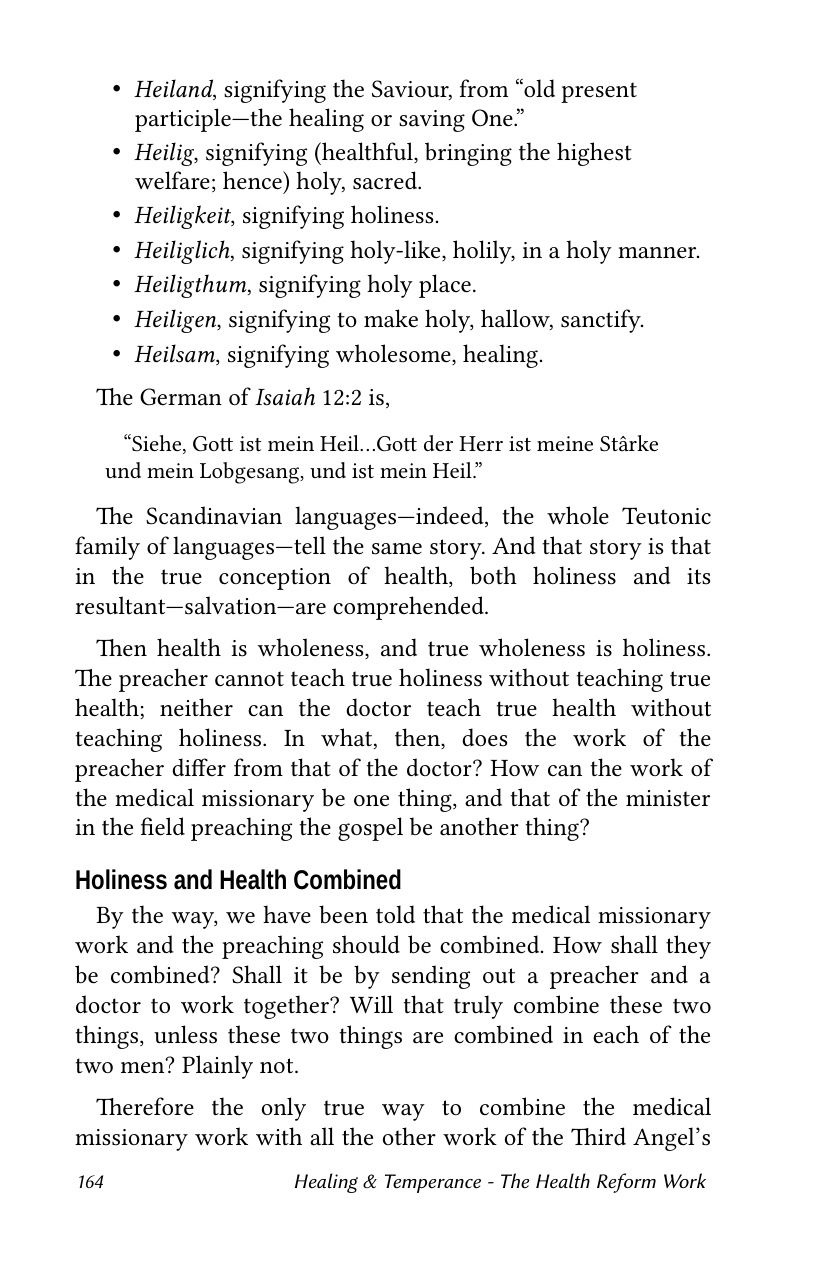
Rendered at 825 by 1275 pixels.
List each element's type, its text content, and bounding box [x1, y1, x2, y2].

text Then health is wholeness, and true wholeness is holiness. The preacher cannot teach true holiness without teaching true health; neither can the doctor teach true health without teaching holiness. In what, then, does the work of the preacher differ from that of the doctor? How can the work of the medical missionary be one thing, and that of the minister in the field preaching the gospel be another thing? [75, 634, 712, 842]
list Heiligen, signifying to make holy, hallow, sanctify. [112, 305, 712, 333]
list Heiligkeit, signifying holiness. [112, 201, 712, 230]
list Heiland, signifying the Saviour, from “old present participle—the healing or saving One.” [112, 75, 712, 132]
list Heiligthum, signifying holy place. [112, 270, 712, 299]
text “Siehe, Gott ist mein Heil...Gott der Herr ist meine Stârke und mein Lobgesang, und ist mein Heil.” [105, 431, 682, 484]
subtitle Holiness and Health Combined [75, 864, 712, 895]
text The German of Isaiah 12:2 is, [75, 383, 712, 412]
list Heilig, signifying (healthful, bringing the highest welfare; hence) holy, sacred. [112, 138, 712, 195]
list Heiliglich, signifying holy-like, holily, in a holy manner. [112, 236, 712, 264]
text Therefore the only true way to combine the medical missionary work with all the other work of the Third Angel’s [75, 1093, 712, 1151]
list Heilsam, signifying wholesome, healing. [112, 339, 712, 368]
text By the way, we have been told that the medical missionary work and the preaching should be combined. How shall they be combined? Shall it be by sending out a preacher and a doctor to work together? Will that truly combine these two things, unless these two things are combined in each of the two men? Plainly not. [75, 901, 712, 1079]
text The Scandinavian languages—indeed, the whole Teutonic family of languages—tell the same story. And that story is that in the true conception of health, both holiness and its resultant—salvation—are comprehended. [75, 502, 712, 621]
